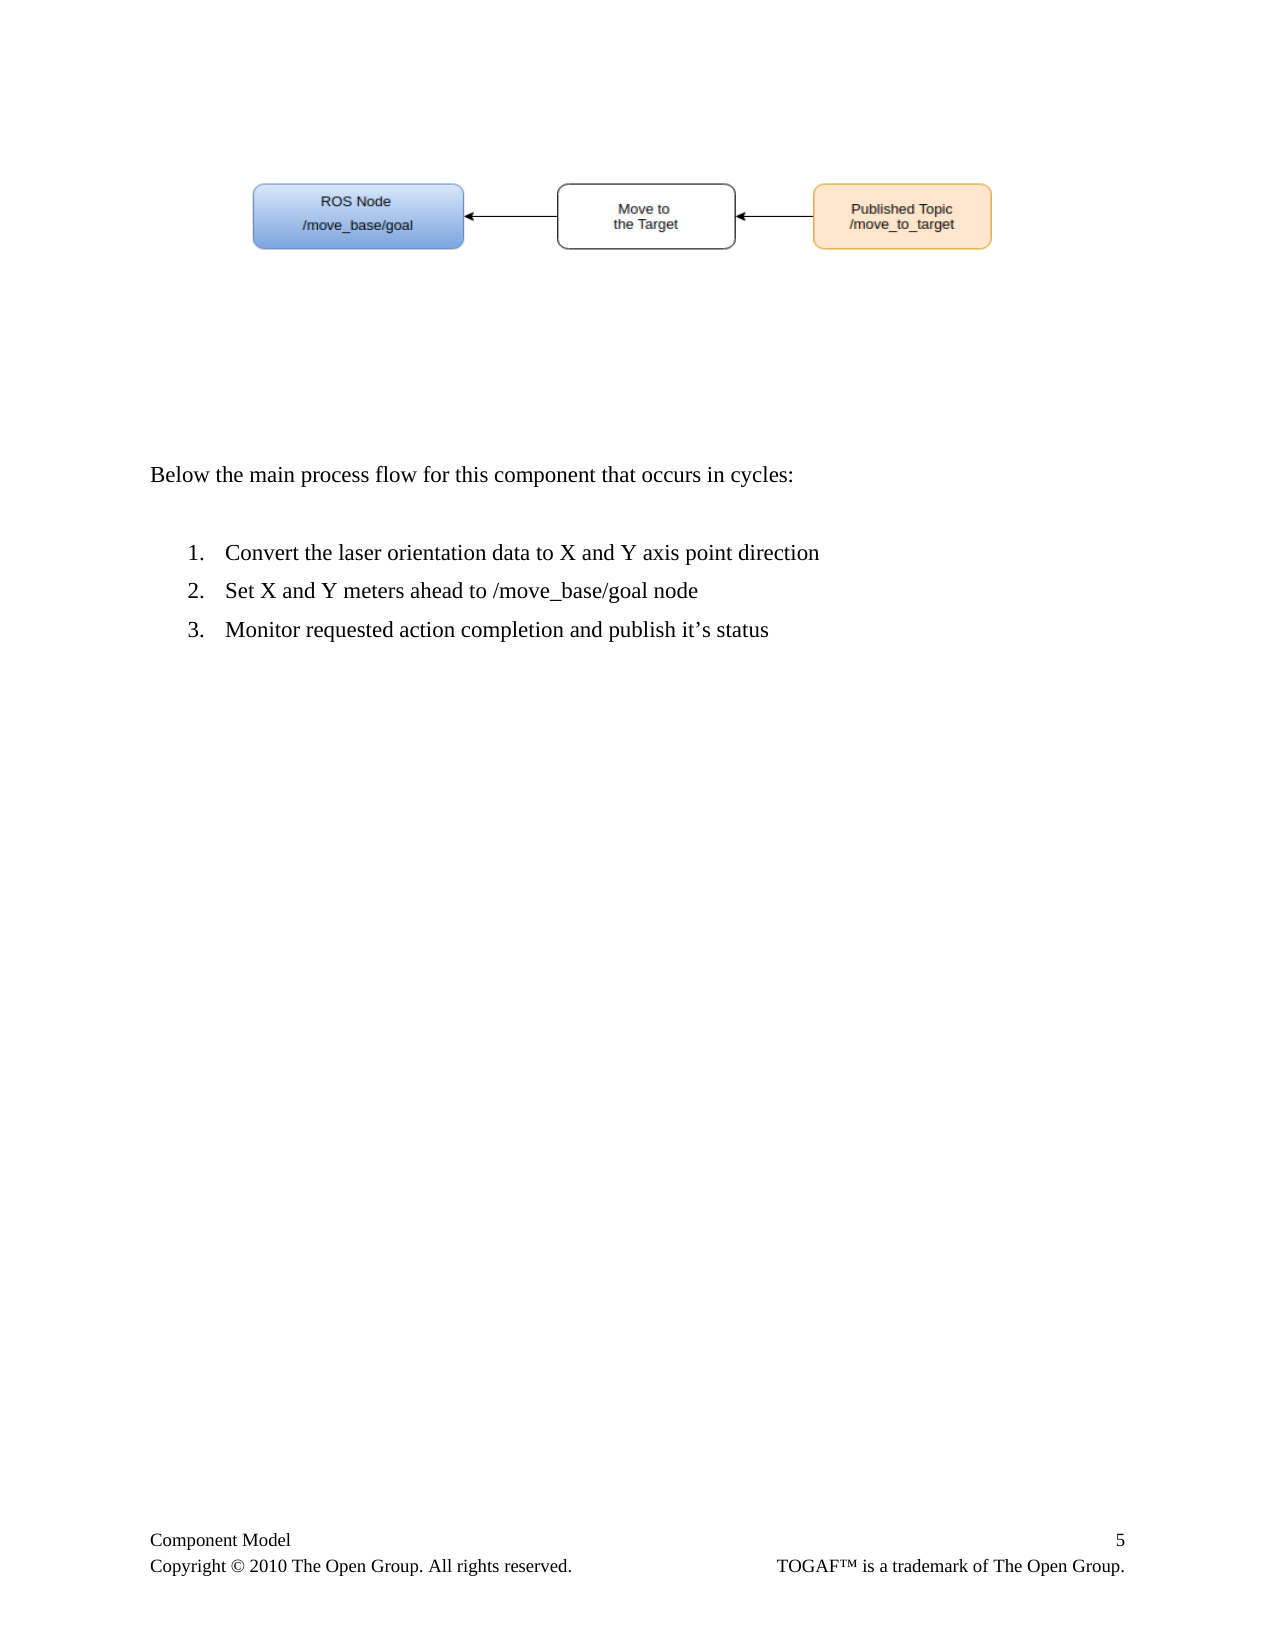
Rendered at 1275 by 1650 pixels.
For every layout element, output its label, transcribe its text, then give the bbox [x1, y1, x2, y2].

picture [230, 150, 1045, 284]
text Below the main process flow for this component that occurs in cycles: [150, 461, 1125, 487]
list Set X and Y meters ahead to /move_base/goal node [187, 577, 1125, 604]
list Convert the laser orientation data to X and Y axis point direction [187, 538, 1125, 565]
list Monitor requested action completion and publish it’s status [187, 616, 1125, 643]
